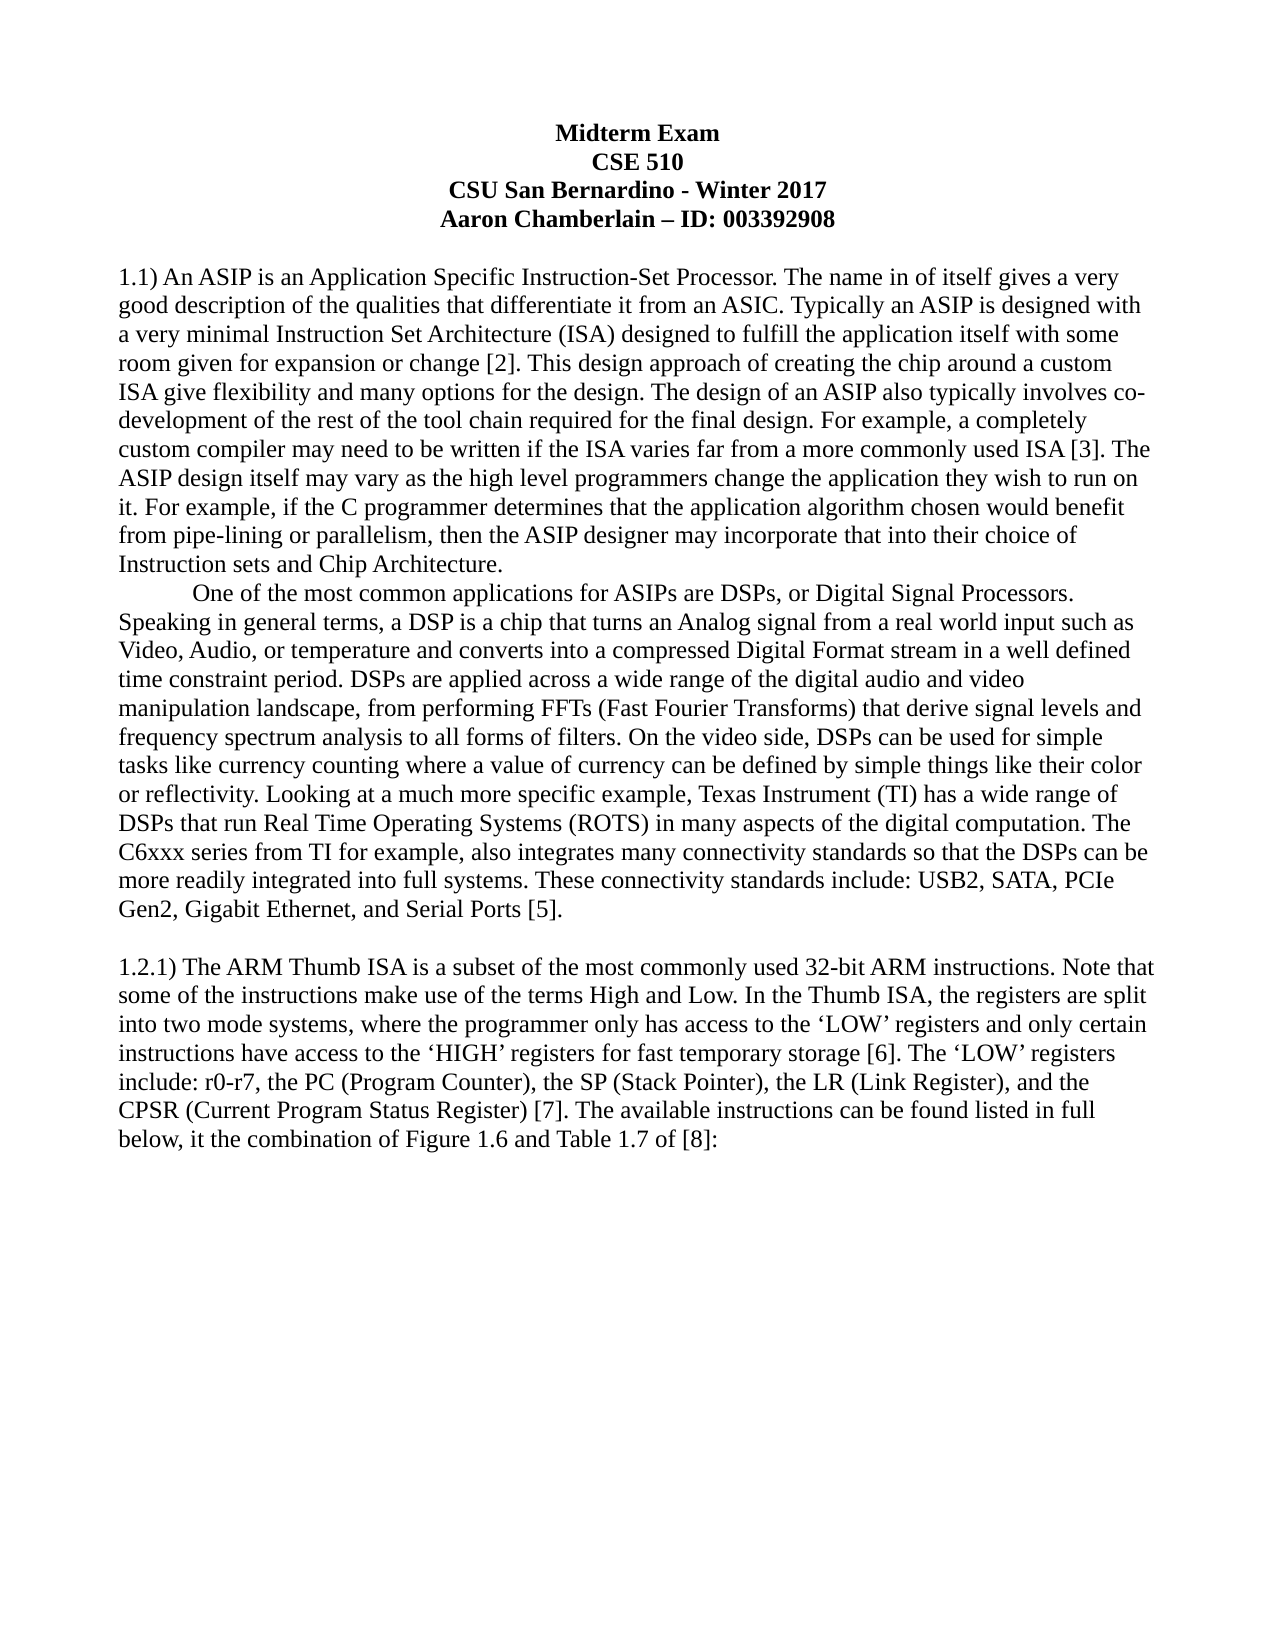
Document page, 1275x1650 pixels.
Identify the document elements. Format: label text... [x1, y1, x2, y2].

text One of the most common applications for ASIPs are DSPs, or Digital Signal Processors. Speaking in general terms, a DSP is a chip that turns an Analog signal from a real world input such as Video, Audio, or temperature and converts into a compressed Digital Format stream in a well defined time constraint period. DSPs are applied across a wide range of the digital audio and video manipulation landscape, from performing FFTs (Fast Fourier Transforms) that derive signal levels and frequency spectrum analysis to all forms of filters. On the video side, DSPs can be used for simple tasks like currency counting where a value of currency can be defined by simple things like their color or reflectivity. Looking at a much more specific example, Texas Instrument (TI) has a wide range of DSPs that run Real Time Operating Systems (ROTS) in many aspects of the digital computation. The C6xxx series from TI for example, also integrates many connectivity standards so that the DSPs can be more readily integrated into full systems. These connectivity standards include: USB2, SATA, PCIe Gen2, Gigabit Ethernet, and Serial Ports [5]. [118, 578, 1157, 923]
text 1.2.1) The ARM Thumb ISA is a subset of the most commonly used 32-bit ARM instructions. Note that some of the instructions make use of the terms High and Low. In the Thumb ISA, the registers are split into two mode systems, where the programmer only has access to the ‘LOW’ registers and only certain instructions have access to the ‘HIGH’ registers for fast temporary storage [6]. The ‘LOW’ registers include: r0-r7, the PC (Program Counter), the SP (Stack Pointer), the LR (Link Register), and the CPSR (Current Program Status Register) [7]. The available instructions can be found listed in full below, it the combination of Figure 1.6 and Table 1.7 of [8]: [118, 952, 1157, 1153]
text Aaron Chamberlain – ID: 003392908 [118, 204, 1157, 233]
text 1.1) An ASIP is an Application Specific Instruction-Set Processor. The name in of itself gives a very good description of the qualities that differentiate it from an ASIC. Typically an ASIP is designed with a very minimal Instruction Set Architecture (ISA) designed to fulfill the application itself with some room given for expansion or change [2]. This design approach of creating the chip around a custom ISA give flexibility and many options for the design. The design of an ASIP also typically involves co-development of the rest of the tool chain required for the final design. For example, a completely custom compiler may need to be written if the ISA varies far from a more commonly used ISA [3]. The ASIP design itself may vary as the high level programmers change the application they wish to run on it. For example, if the C programmer determines that the application algorithm chosen would benefit from pipe-lining or parallelism, then the ASIP designer may incorporate that into their choice of Instruction sets and Chip Architecture. [118, 262, 1157, 578]
text Midterm Exam CSE 510 CSU San Bernardino - Winter 2017 [118, 118, 1157, 204]
